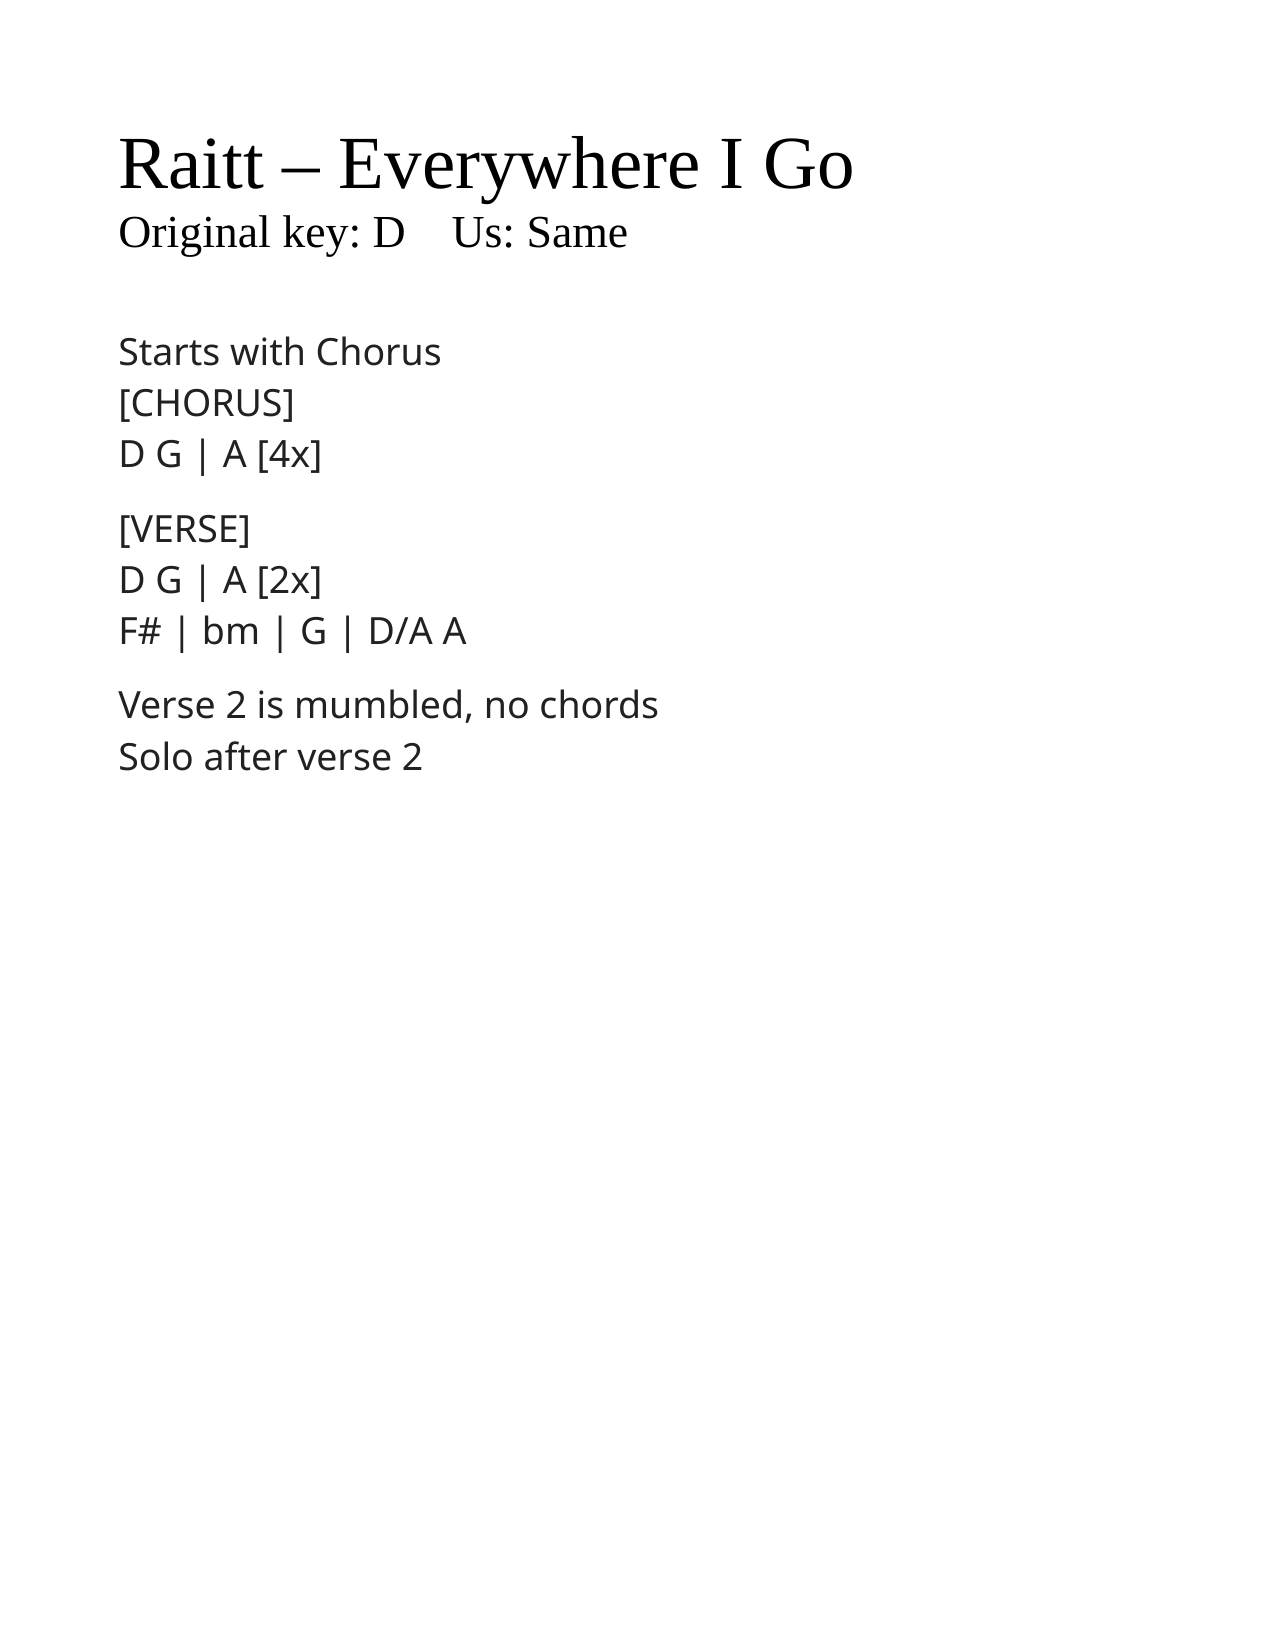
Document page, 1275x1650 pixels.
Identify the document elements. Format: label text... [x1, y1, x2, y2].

text [VERSE] [118, 502, 1157, 553]
text Raitt – Everywhere I Go [118, 118, 1157, 204]
text Solo after verse 2 [118, 730, 1157, 781]
text [CHORUS] [118, 376, 1157, 427]
text Verse 2 is mumbled, no chords [118, 679, 1157, 730]
text Original key: D Us: Same [118, 204, 1157, 257]
text D G | A [2x] [118, 553, 1157, 604]
text Starts with Chorus [118, 325, 1157, 376]
text D G | A [4x] [118, 427, 1157, 478]
text F# | bm | G | D/A A [118, 604, 1157, 655]
